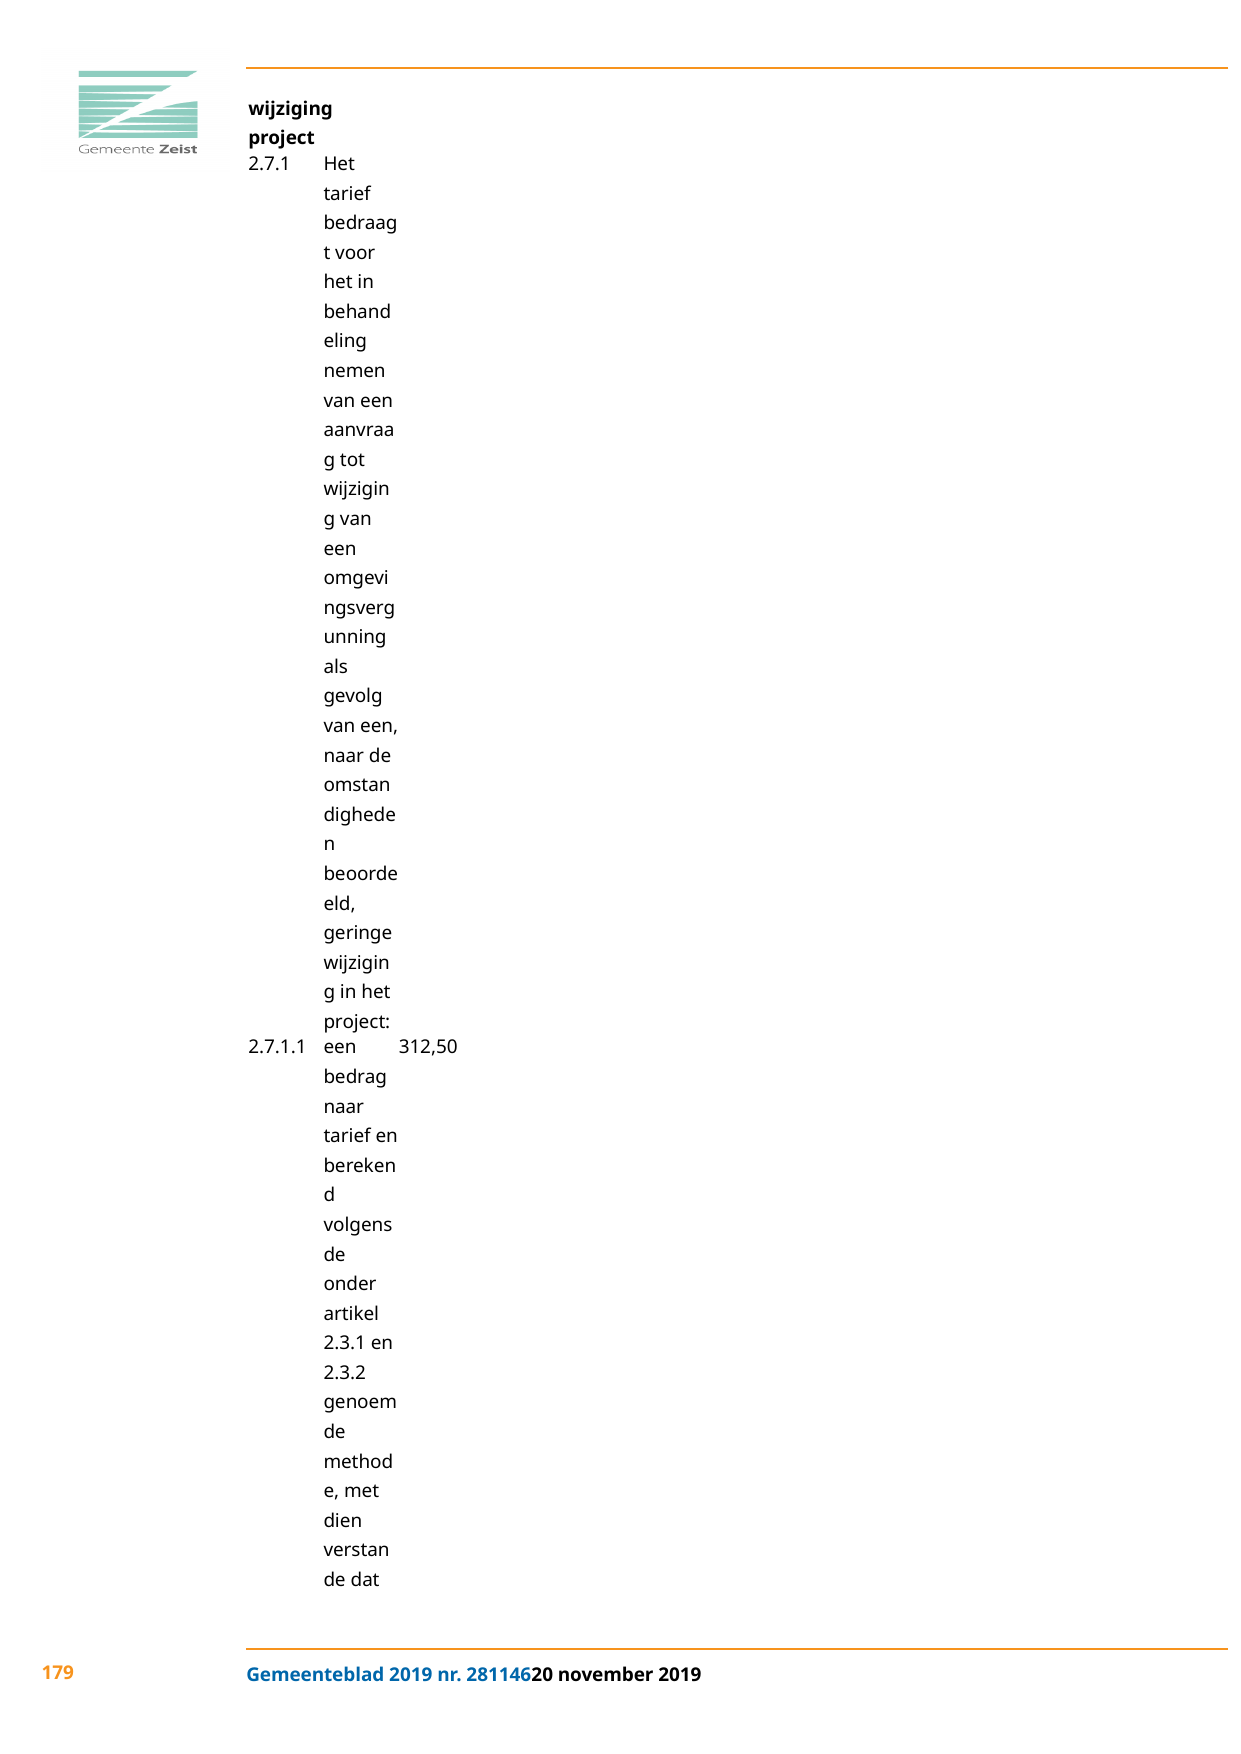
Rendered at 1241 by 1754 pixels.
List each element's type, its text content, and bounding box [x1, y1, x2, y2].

table_cell wijziging project [248, 95, 398, 150]
table_cell 312,50 [399, 1034, 474, 1592]
table_cell Het tarief bedraagt voor het in behandeling nemen van een aanvraag tot wijziging van een omgevingsvergunning als gevolg van een, naar de omstandigheden beoordeeld, geringe wijziging in het project: [323, 150, 398, 1034]
picture [41, 47, 231, 172]
table_cell 2.7.1 [248, 150, 323, 1034]
table_cell [399, 150, 474, 1034]
table_cell 2.7.1.1 [248, 1034, 323, 1592]
table_cell een bedrag naar tarief en berekend volgens de onder artikel 2.3.1 en 2.3.2 genoemde methode, met dien verstande dat [323, 1034, 398, 1592]
